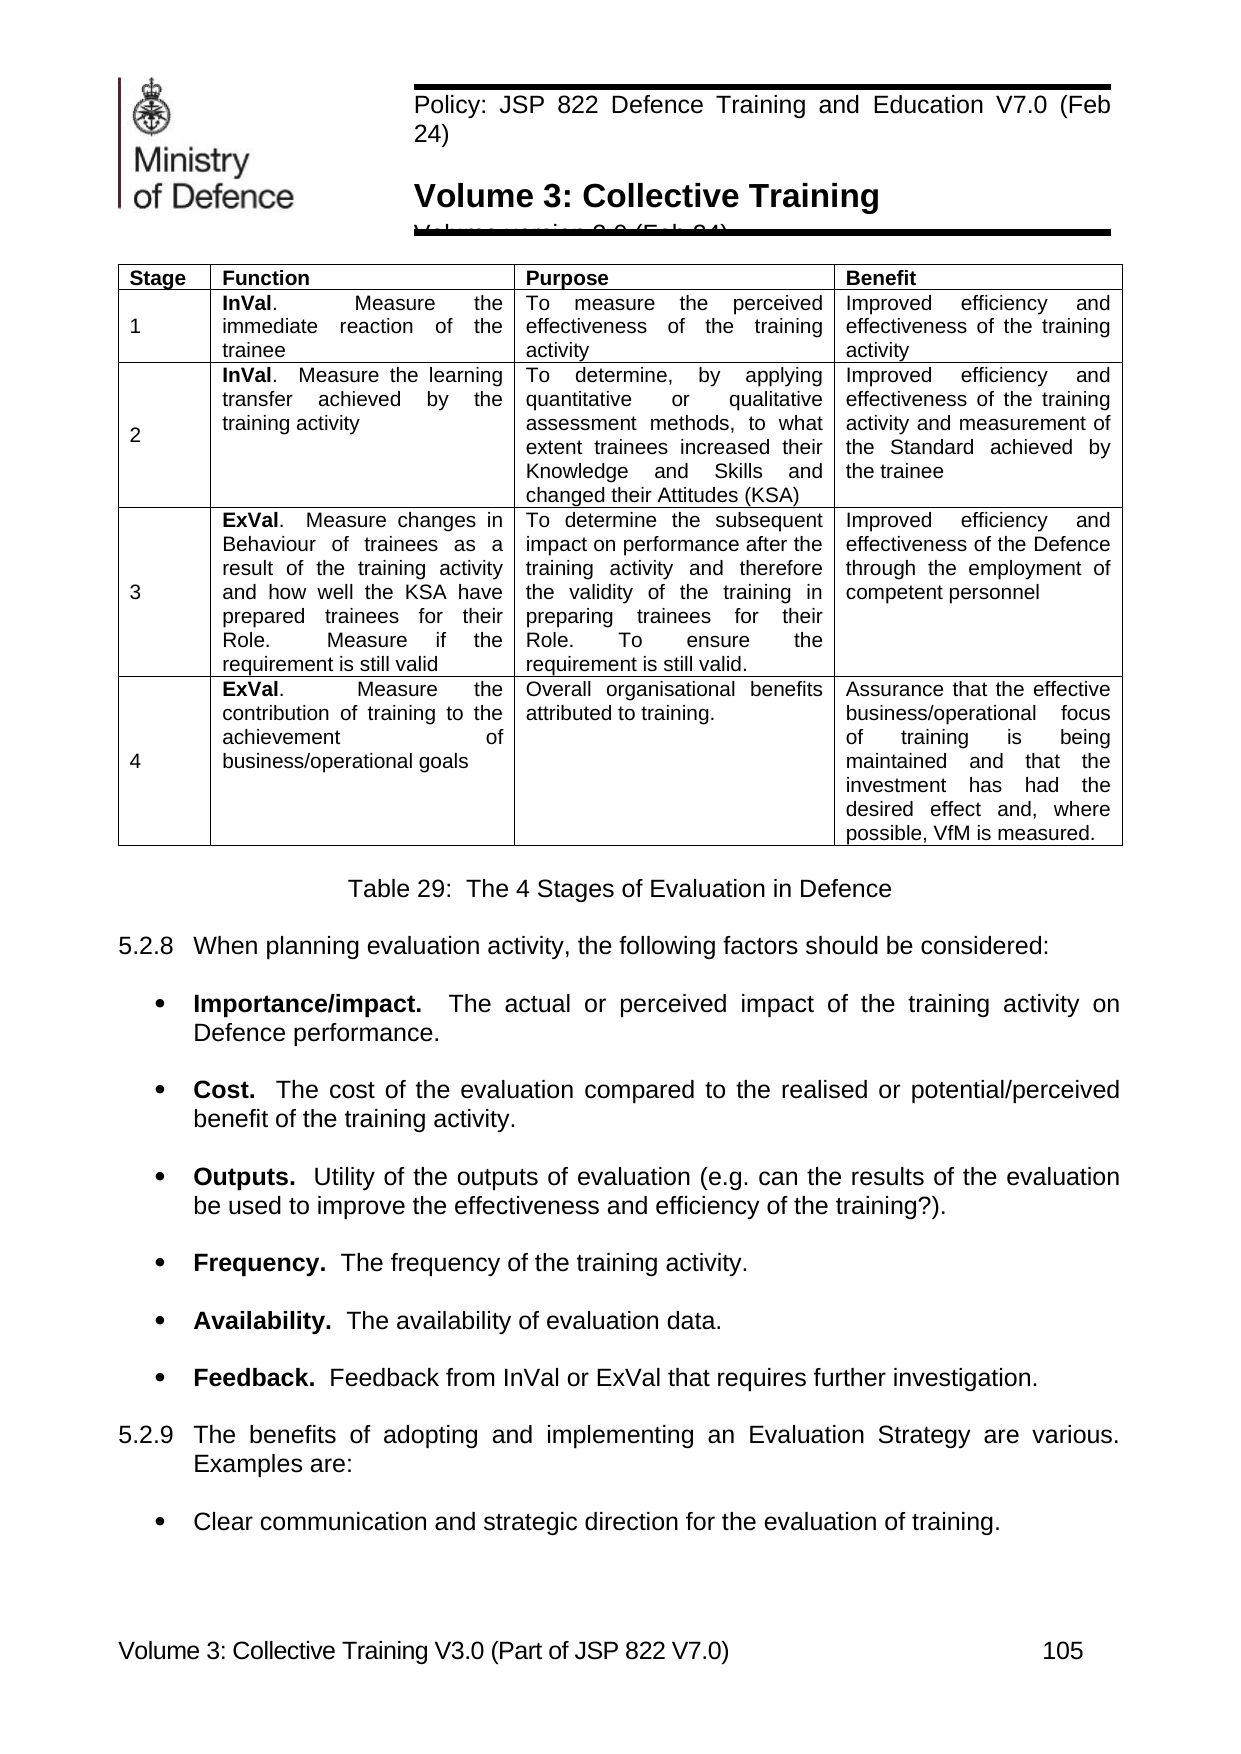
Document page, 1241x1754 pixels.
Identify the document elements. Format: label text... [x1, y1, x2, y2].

list Outputs. Utility of the outputs of evaluation (e.g. can the results of the evaluation be used to improve the effectiveness and efficiency of the training?). [156, 1162, 1122, 1219]
table_cell To determine, by applying quantitative or qualitative assessment methods, to what extent trainees increased their Knowledge and Skills and changed their Attitudes (KSA) [515, 363, 834, 507]
table_cell InVal. Measure the learning transfer achieved by the training activity [211, 363, 514, 507]
table_cell Improved efficiency and effectiveness of the Defence through the employment of competent personnel [835, 508, 1122, 676]
list Availability. The availability of evaluation data. [156, 1306, 1122, 1334]
table_header Benefit [835, 265, 1122, 289]
table_header Stage [119, 265, 210, 289]
table_cell Improved efficiency and effectiveness of the training activity [835, 290, 1122, 362]
table_cell 1 [119, 290, 210, 362]
list Clear communication and strategic direction for the evaluation of training. [156, 1507, 1122, 1536]
list Cost. The cost of the evaluation compared to the realised or potential/perceived benefit of the training activity. [156, 1075, 1122, 1133]
list Importance/impact. The actual or perceived impact of the training activity on Defence performance. [156, 989, 1122, 1047]
table_header Function [211, 265, 514, 289]
table_cell Improved efficiency and effectiveness of the training activity and measurement of the Standard achieved by the trainee [835, 363, 1122, 507]
list Feedback. Feedback from InVal or ExVal that requires further investigation. [156, 1363, 1122, 1392]
table_cell 2 [119, 363, 210, 507]
table_cell InVal. Measure the immediate reaction of the trainee [211, 290, 514, 362]
text Table 29: The 4 Stages of Evaluation in Defence [118, 874, 1122, 903]
table_cell To measure the perceived effectiveness of the training activity [515, 290, 834, 362]
subtitle The benefits of adopting and implementing an Evaluation Strategy are various. Examples are: [118, 1421, 1122, 1478]
list Frequency. The frequency of the training activity. [156, 1248, 1122, 1277]
table_cell ExVal. Measure changes in Behaviour of trainees as a result of the training activity and how well the KSA have prepared trainees for their Role. Measure if the requirement is still valid [211, 508, 514, 676]
table_cell 3 [119, 508, 210, 676]
table_cell 4 [119, 677, 210, 844]
table_header Purpose [515, 265, 834, 289]
table_cell Overall organisational benefits attributed to training. [515, 677, 834, 844]
subtitle When planning evaluation activity, the following factors should be considered: [118, 932, 1122, 960]
table_cell To determine the subsequent impact on performance after the training activity and therefore the validity of the training in preparing trainees for their Role. To ensure the requirement is still valid. [515, 508, 834, 676]
table_cell Assurance that the effective business/operational focus of training is being maintained and that the investment has had the desired effect and, where possible, VfM is measured. [835, 677, 1122, 844]
table_cell ExVal. Measure the contribution of training to the achievement of business/operational goals [211, 677, 514, 844]
